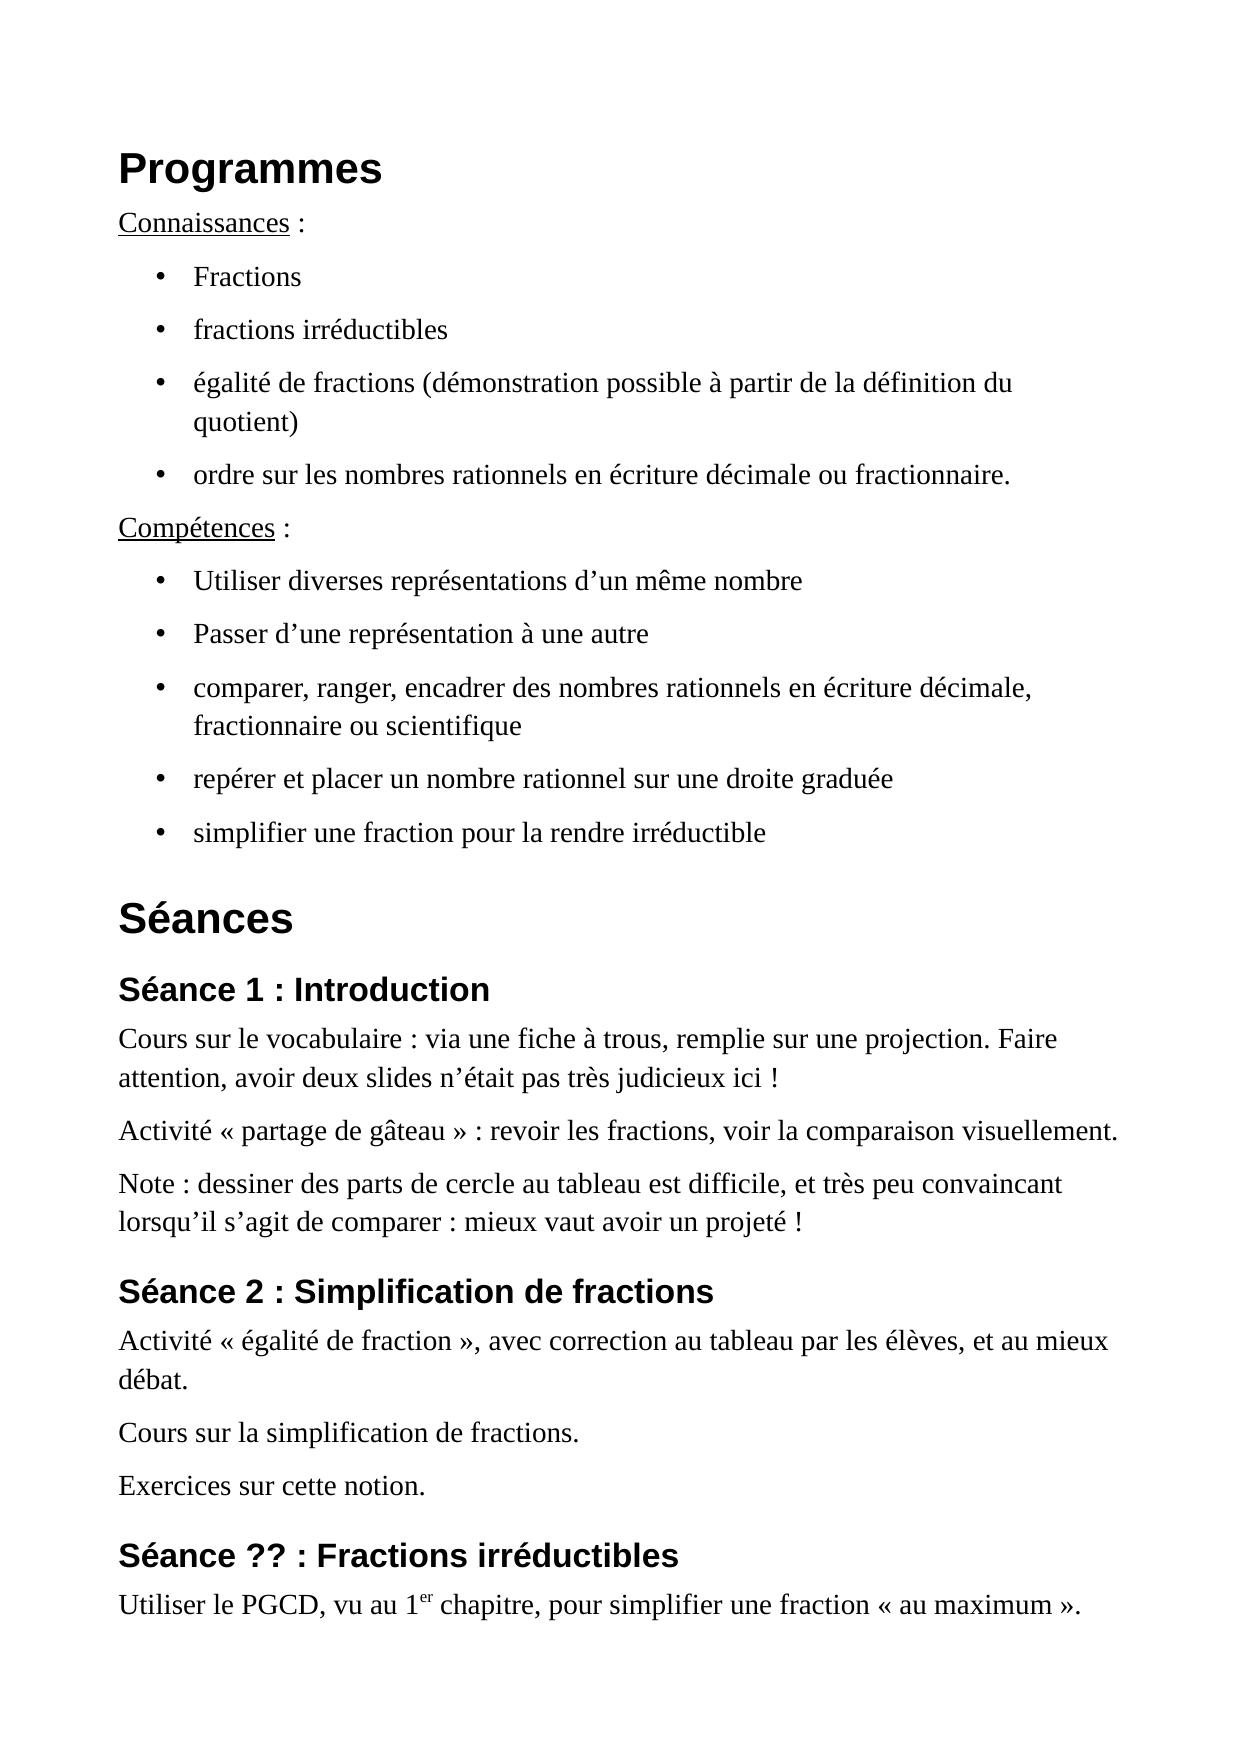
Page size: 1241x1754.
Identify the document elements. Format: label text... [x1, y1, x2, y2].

list Fractions [156, 259, 1122, 292]
subtitle Séance 1 : Introduction [118, 970, 1122, 1009]
text Compétences : [118, 510, 1122, 544]
text Activité « égalité de fraction », avec correction au tableau par les élèves, et au mieux débat. [118, 1323, 1122, 1396]
list repérer et placer un nombre rationnel sur une droite graduée [156, 761, 1122, 795]
subtitle Séance 2 : Simplification de fractions [118, 1272, 1122, 1311]
text Cours sur la simplification de fractions. [118, 1415, 1122, 1449]
text Utiliser le PGCD, vu au 1er chapitre, pour simplifier une fraction « au maximum ». [118, 1587, 1122, 1621]
text Connaissances : [118, 206, 1122, 239]
list simplifier une fraction pour la rendre irréductible [156, 815, 1122, 848]
text Note : dessiner des parts de cercle au tableau est difficile, et très peu convaincant lorsqu’il s’agit de comparer : mieux vaut avoir un projeté ! [118, 1166, 1122, 1238]
subtitle Séances [118, 893, 1122, 943]
subtitle Programmes [118, 143, 1122, 193]
subtitle Séance ?? : Fractions irréductibles [118, 1536, 1122, 1575]
list égalité de fractions (démonstration possible à partir de la définition du quotient) [156, 365, 1122, 437]
list Utiliser diverses représentations d’un même nombre [156, 563, 1122, 597]
text Activité « partage de gâteau » : revoir les fractions, voir la comparaison visuellement. [118, 1113, 1122, 1146]
list fractions irréductibles [156, 312, 1122, 346]
text Cours sur le vocabulaire : via une fiche à trous, remplie sur une projection. Faire attention, avoir deux slides n’était pas très judicieux ici ! [118, 1021, 1122, 1093]
list comparer, ranger, encadrer des nombres rationnels en écriture décimale, fractionnaire ou scientifique [156, 670, 1122, 742]
list ordre sur les nombres rationnels en écriture décimale ou fractionnaire. [156, 457, 1122, 491]
text Exercices sur cette notion. [118, 1468, 1122, 1502]
list Passer d’une représentation à une autre [156, 616, 1122, 650]
